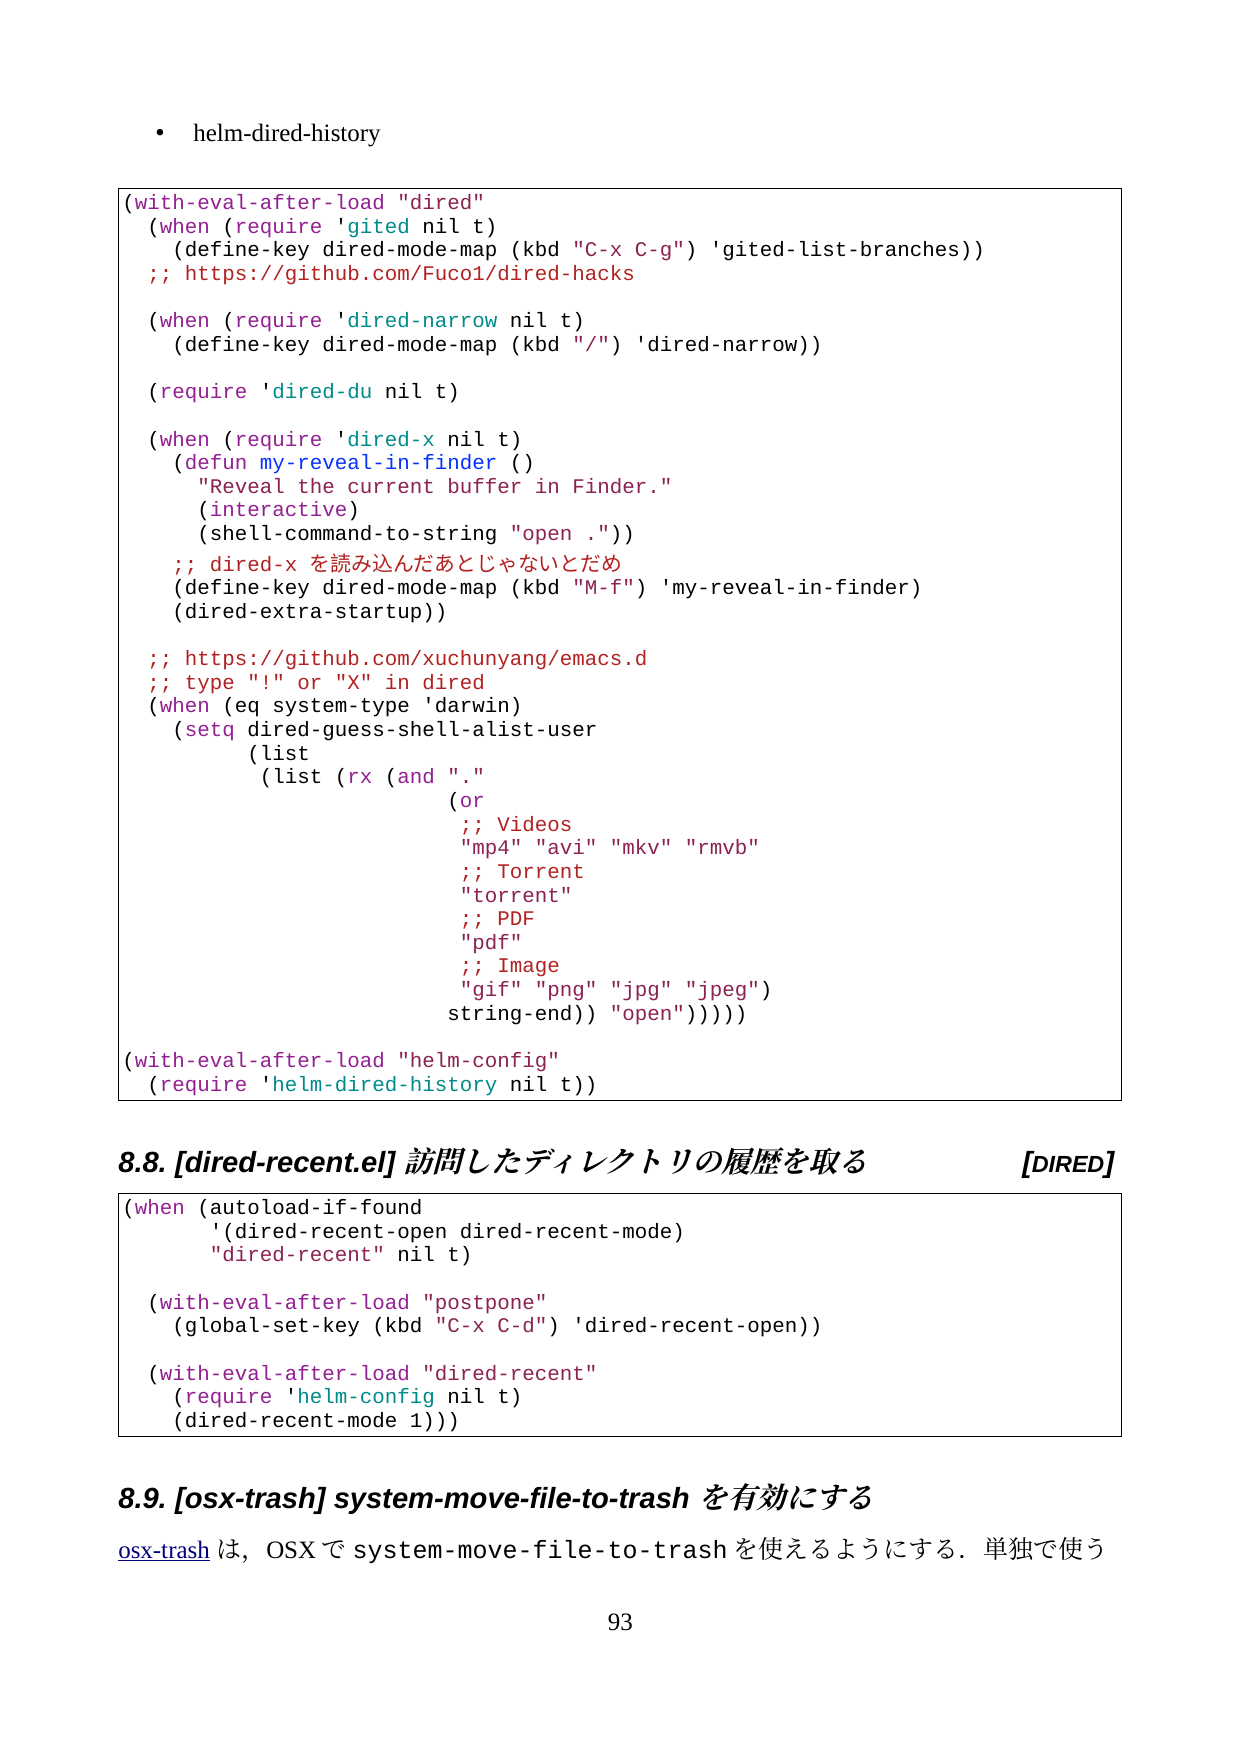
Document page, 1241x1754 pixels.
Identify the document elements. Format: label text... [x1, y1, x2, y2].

text (or [119, 786, 1121, 810]
text (interactive) [119, 496, 1121, 519]
text (list (rx (and "." [119, 762, 1121, 786]
text (dired-recent-mode 1))) [119, 1406, 1121, 1436]
text (with-eval-after-load "dired-recent" [119, 1359, 1121, 1382]
text (define-key dired-mode-map (kbd "/") 'dired-narrow)) [119, 330, 1121, 354]
text (list [119, 739, 1121, 762]
text (when (require 'gited nil t) [119, 212, 1121, 235]
text (when (require 'dired-narrow nil t) [119, 306, 1121, 330]
text (when (eq system-type 'darwin) [119, 691, 1121, 715]
text (setq dired-guess-shell-alist-user [119, 715, 1121, 739]
text (with-eval-after-load "dired" [119, 189, 1121, 212]
text ;; Videos [119, 810, 1121, 833]
text "pdf" [119, 928, 1121, 952]
text ;; dired-x を読み込んだあとじゃないとだめ [119, 543, 1121, 573]
text ;; https://github.com/Fuco1/dired-hacks [119, 259, 1121, 283]
text "dired-recent" nil t) [119, 1240, 1121, 1264]
text (when (autoload-if-found [119, 1194, 1121, 1217]
text ;; PDF [119, 904, 1121, 928]
text (with-eval-after-load "postpone" [119, 1288, 1121, 1311]
text string-end)) "open"))))) [119, 999, 1121, 1022]
list helm-dired-history [156, 118, 1122, 176]
text (shell-command-to-string "open .")) [119, 519, 1121, 543]
text "Reveal the current buffer in Finder." [119, 472, 1121, 496]
text ;; https://github.com/xuchunyang/emacs.d [119, 644, 1121, 668]
text '(dired-recent-open dired-recent-mode) [119, 1217, 1121, 1240]
text ;; type "!" or "X" in dired [119, 668, 1121, 691]
text (with-eval-after-load "helm-config" [119, 1046, 1121, 1070]
text (require 'helm-config nil t) [119, 1382, 1121, 1406]
text (require 'helm-dired-history nil t)) [119, 1070, 1121, 1100]
subtitle [osx-trash] system-move-file-to-trash を有効にする [118, 1475, 1122, 1517]
text (require 'dired-du nil t) [119, 377, 1121, 401]
text (define-key dired-mode-map (kbd "C-x C-g") 'gited-list-branches)) [119, 235, 1121, 259]
text ;; Image [119, 952, 1121, 975]
text (define-key dired-mode-map (kbd "M-f") 'my-reveal-in-finder) [119, 573, 1121, 597]
text "gif" "png" "jpg" "jpeg") [119, 975, 1121, 999]
subtitle [dired-recent.el] 訪問したディレクトリの履歴を取る [dired] [118, 1139, 1122, 1181]
text "mp4" "avi" "mkv" "rmvb" [119, 833, 1121, 857]
text (when (require 'dired-x nil t) [119, 424, 1121, 448]
text osx-trash は，OSXで system-move-file-to-trash を使えるようにする．単独で使う [118, 1529, 1122, 1566]
text (defun my-reveal-in-finder () [119, 448, 1121, 472]
text (global-set-key (kbd "C-x C-d") 'dired-recent-open)) [119, 1311, 1121, 1335]
text "torrent" [119, 881, 1121, 904]
text (dired-extra-startup)) [119, 597, 1121, 621]
text ;; Torrent [119, 857, 1121, 881]
